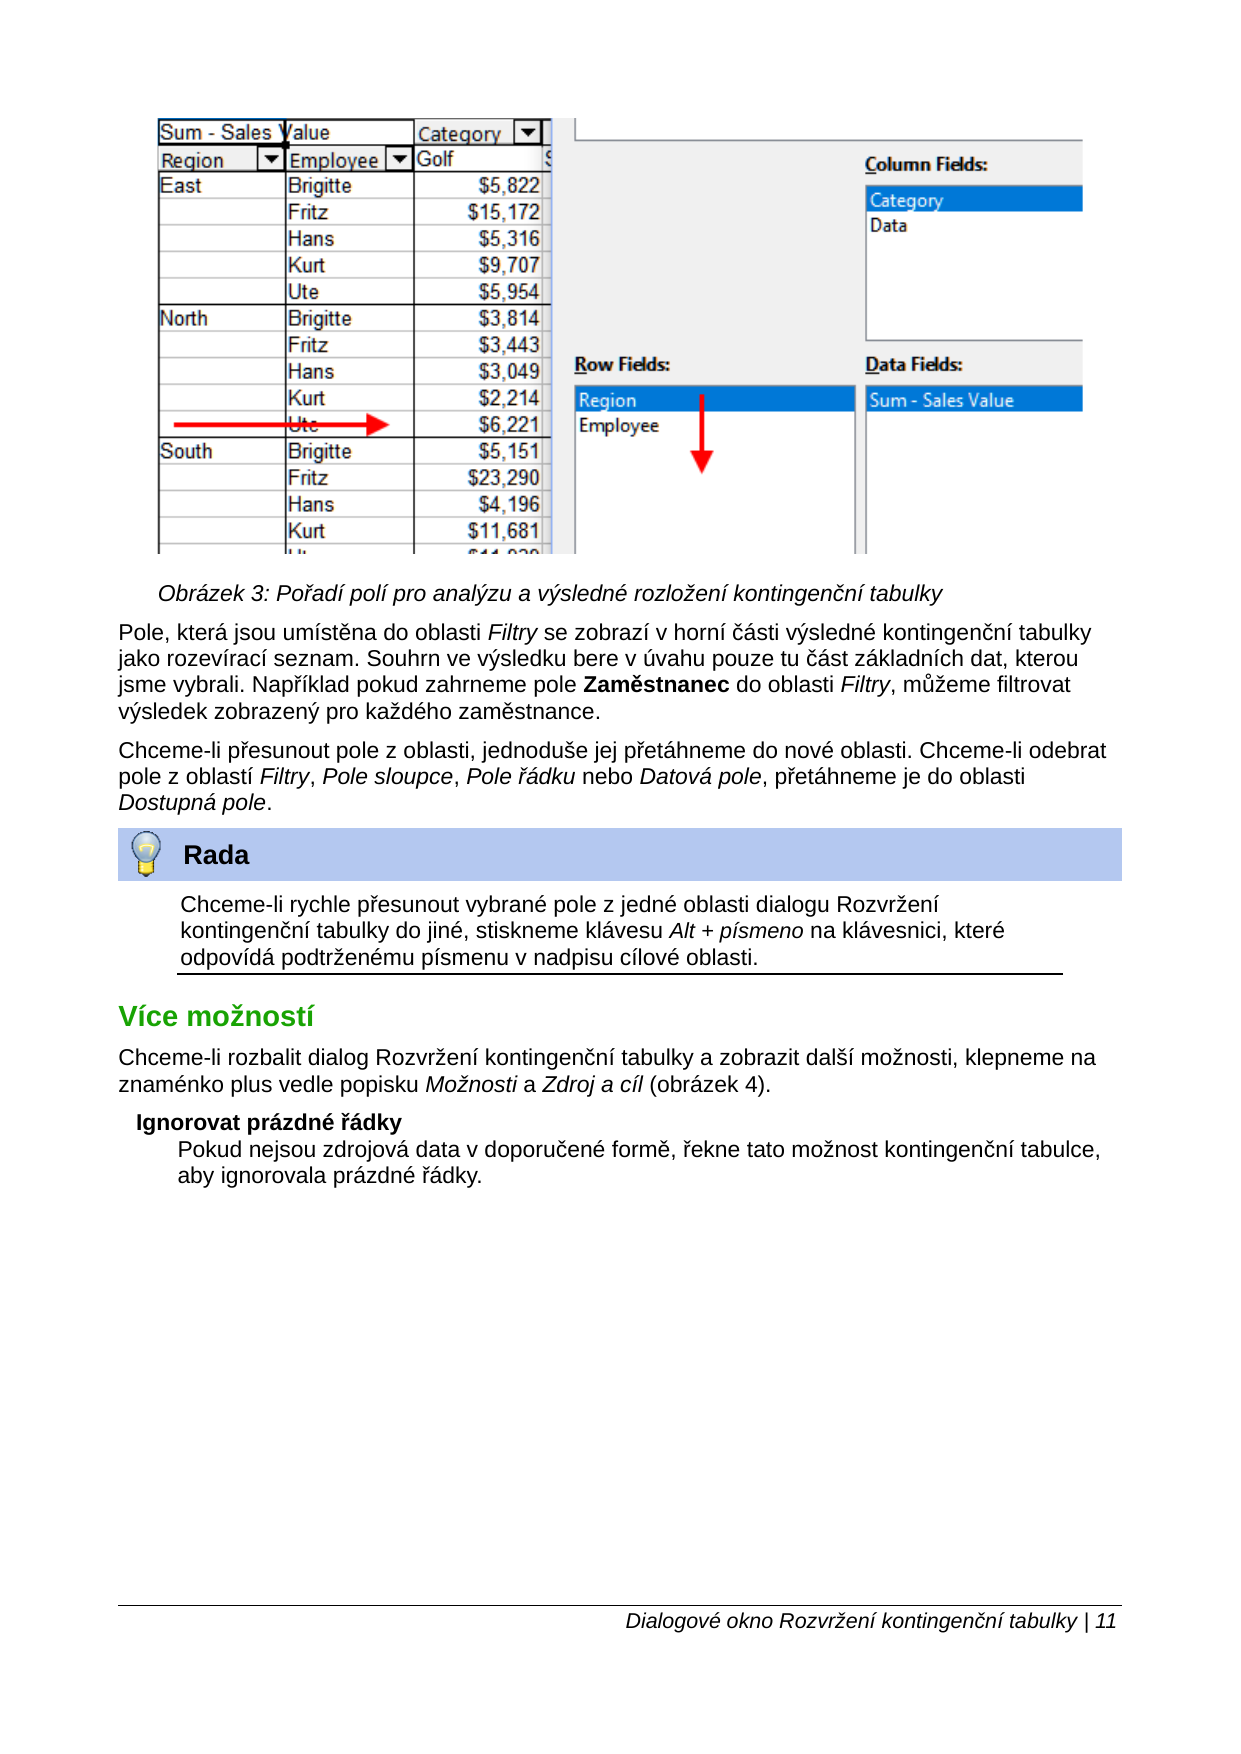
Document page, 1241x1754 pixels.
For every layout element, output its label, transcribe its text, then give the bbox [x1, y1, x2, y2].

text Chceme-li rychle přesunout vybrané pole z jedné oblasti dialogu Rozvržení kontingenční tabulky do jiné, stiskneme klávesu Alt + písmeno na klávesnici, které odpovídá podtrženému písmenu v nadpisu cílové oblasti. [177, 888, 1063, 973]
text Ignorovat prázdné řádky [136, 1109, 1122, 1136]
text Chceme-li přesunout pole z oblasti, jednoduše jej přetáhneme do nové oblasti. Chceme-li odebrat pole z oblastí Filtry, Pole sloupce, Pole řádku nebo Datová pole, přetáhneme je do oblasti Dostupná pole. [118, 737, 1122, 816]
picture [119, 829, 170, 880]
text Chceme-li rozbalit dialog Rozvržení kontingenční tabulky a zobrazit další možnosti, klepneme na znaménko plus vedle popisku Možnosti a Zdroj a cíl (obrázek 4). [118, 1044, 1122, 1097]
text Obrázek 3: Pořadí polí pro analýzu a výsledné rozložení kontingenční tabulky [158, 554, 1083, 607]
text Pokud nejsou zdrojová data v doporučené formě, řekne tato možnost kontingenční tabulce, aby ignorovala prázdné řádky. [177, 1136, 1122, 1188]
subtitle Rada [118, 828, 1122, 881]
subtitle Více možností [118, 999, 1122, 1032]
picture [157, 118, 1083, 554]
text Pole, která jsou umístěna do oblasti Filtry se zobrazí v horní části výsledné kontingenční tabulky jako rozevírací seznam. Souhrn ve výsledku bere v úvahu pouze tu část základních dat, kterou jsme vybrali. Například pokud zahrneme pole Zaměstnanec do oblasti Filtry, můžeme filtrovat výsledek zobrazený pro každého zaměstnance. [118, 619, 1122, 724]
